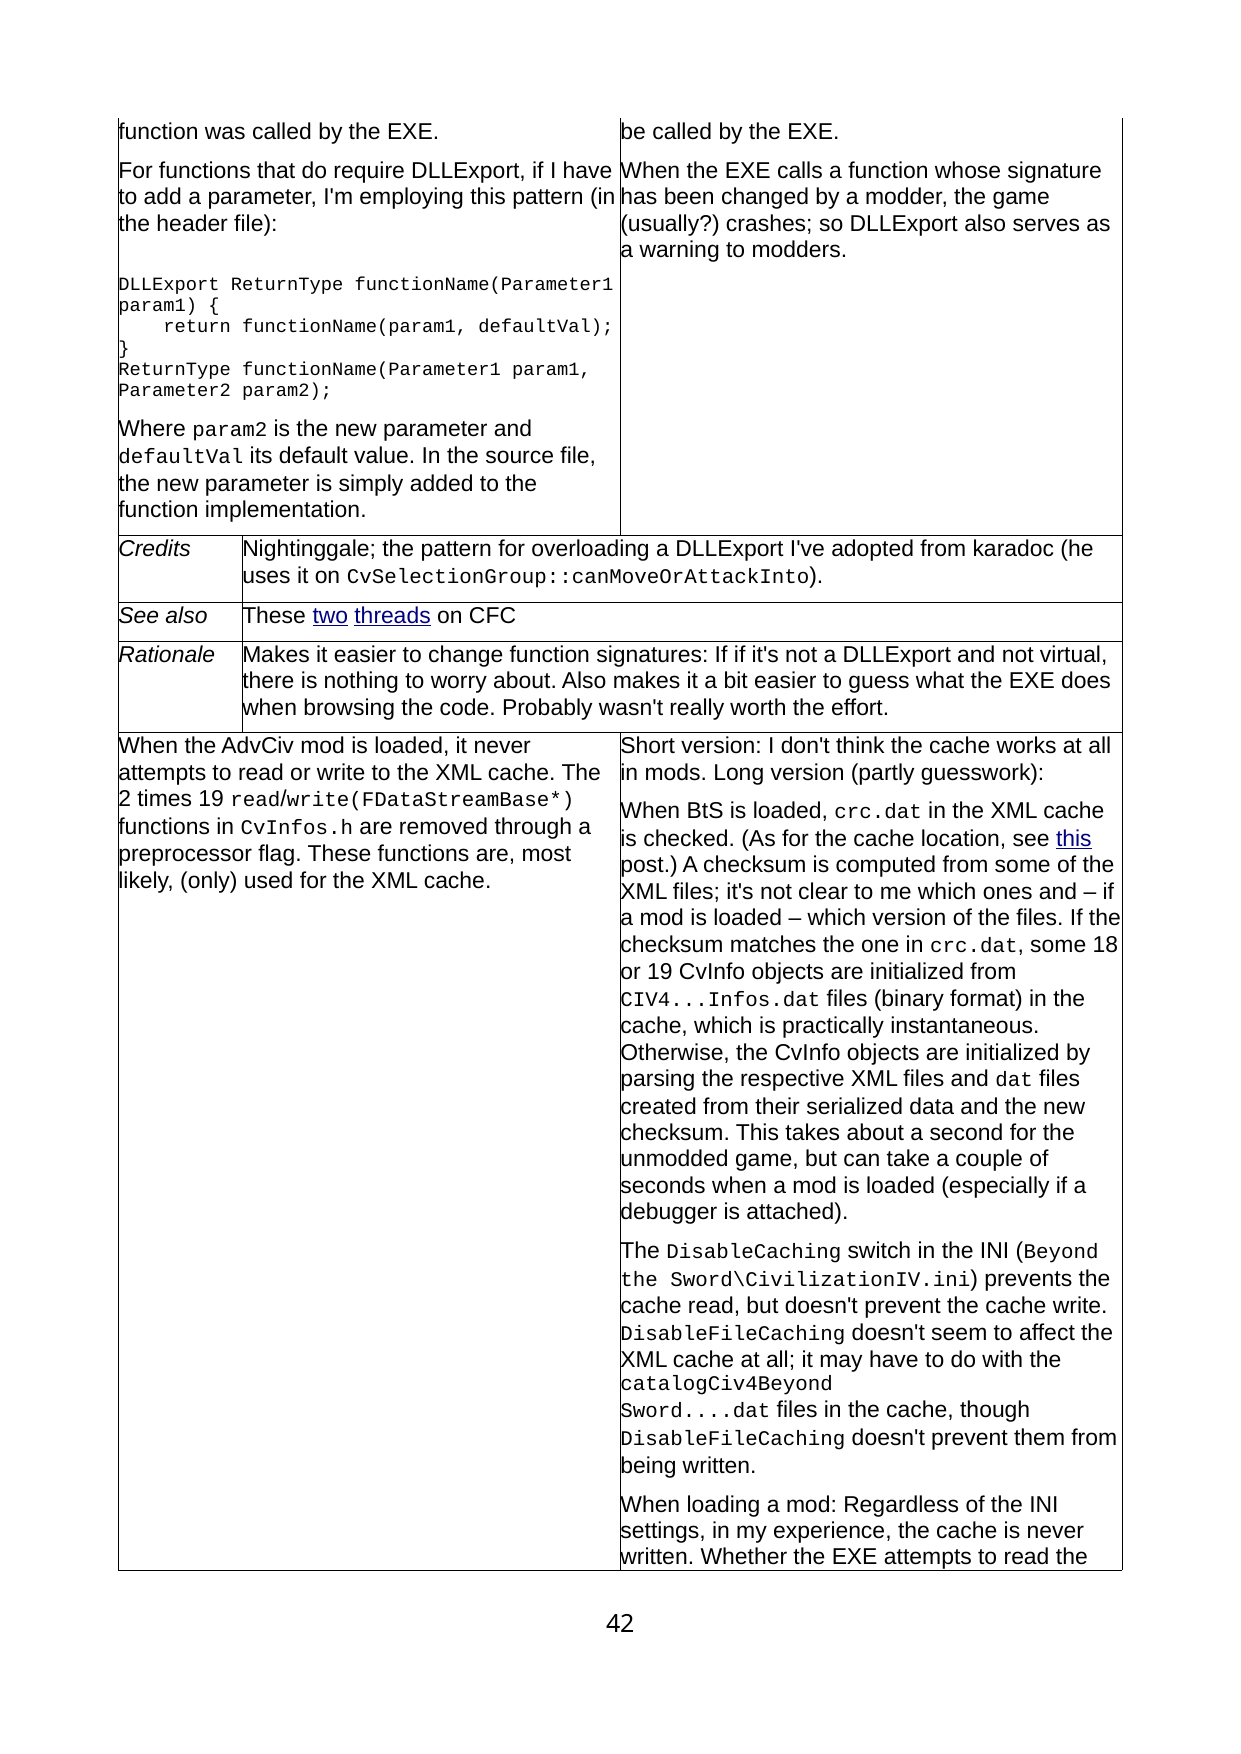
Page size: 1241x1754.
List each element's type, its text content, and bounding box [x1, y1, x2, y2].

table_cell Credits [119, 536, 242, 602]
table_cell See also [119, 603, 242, 641]
table_cell function was called by the EXE. For functions that do require DLLExport, if I have to add a parameter, I'm employing this pattern (in the header file): [119, 118, 620, 275]
table_cell Nightinggale; the pattern for overloading a DLLExport I've adopted from karadoc (he uses it on CvSelectionGroup::canMoveOrAttackInto). [243, 536, 1122, 602]
table_cell [621, 275, 1122, 535]
table_cell Rationale [119, 642, 242, 732]
table_cell Makes it easier to change function signatures: If if it's not a DLLExport and not virtual, there is nothing to worry about. Also makes it a bit easier to guess what the EXE does when browsing the code. Probably wasn't really worth the effort. [243, 642, 1122, 732]
table_cell Short version: I don't think the cache works at all in mods. Long version (partly guesswork): When BtS is loaded, crc.dat in the XML cache is checked. (As for the cache location, see this post.) A checksum is computed from some of the XML files; it's not clear to me which ones and – if a mod is loaded – which version of the files. If the checksum matches the one in crc.dat, some 18 or 19 CvInfo objects are initialized from CIV4...Infos.dat files (binary format) in the cache, which is practically instantaneous. Otherwise, the CvInfo objects are initialized by parsing the respective XML files and dat files created from their serialized data and the new checksum. This takes about a second for the unmodded game, but can take a couple of seconds when a mod is loaded (especially if a debugger is attached). The DisableCaching switch in the INI (Beyond the Sword\CivilizationIV.ini) prevents the cache read, but doesn't prevent the cache write. DisableFileCaching doesn't seem to affect the XML cache at all; it may have to do with the catalogCiv4Beyond Sword....dat files in the cache, though DisableFileCaching doesn't prevent them from being written. When loading a mod: Regardless of the INI settings, in my experience, the cache is never written. Whether the EXE attempts to read the [621, 733, 1122, 1569]
table_cell When the AdvCiv mod is loaded, it never attempts to read or write to the XML cache. The 2 times 19 read/write(FDataStreamBase*) functions in CvInfos.h are removed through a preprocessor flag. These functions are, most likely, (only) used for the XML cache. [119, 733, 620, 1569]
table_cell These two threads on CFC [243, 603, 1122, 641]
table_cell DLLExport ReturnType functionName(Parameter1 param1) { return functionName(param1, defaultVal); } ReturnType functionName(Parameter1 param1, Parameter2 param2); Where param2 is the new parameter and defaultVal its default value. In the source file, the new parameter is simply added to the function implementation. [119, 275, 620, 535]
table_cell be called by the EXE. When the EXE calls a function whose signature has been changed by a modder, the game (usually?) crashes; so DLLExport also serves as a warning to modders. [621, 118, 1122, 275]
